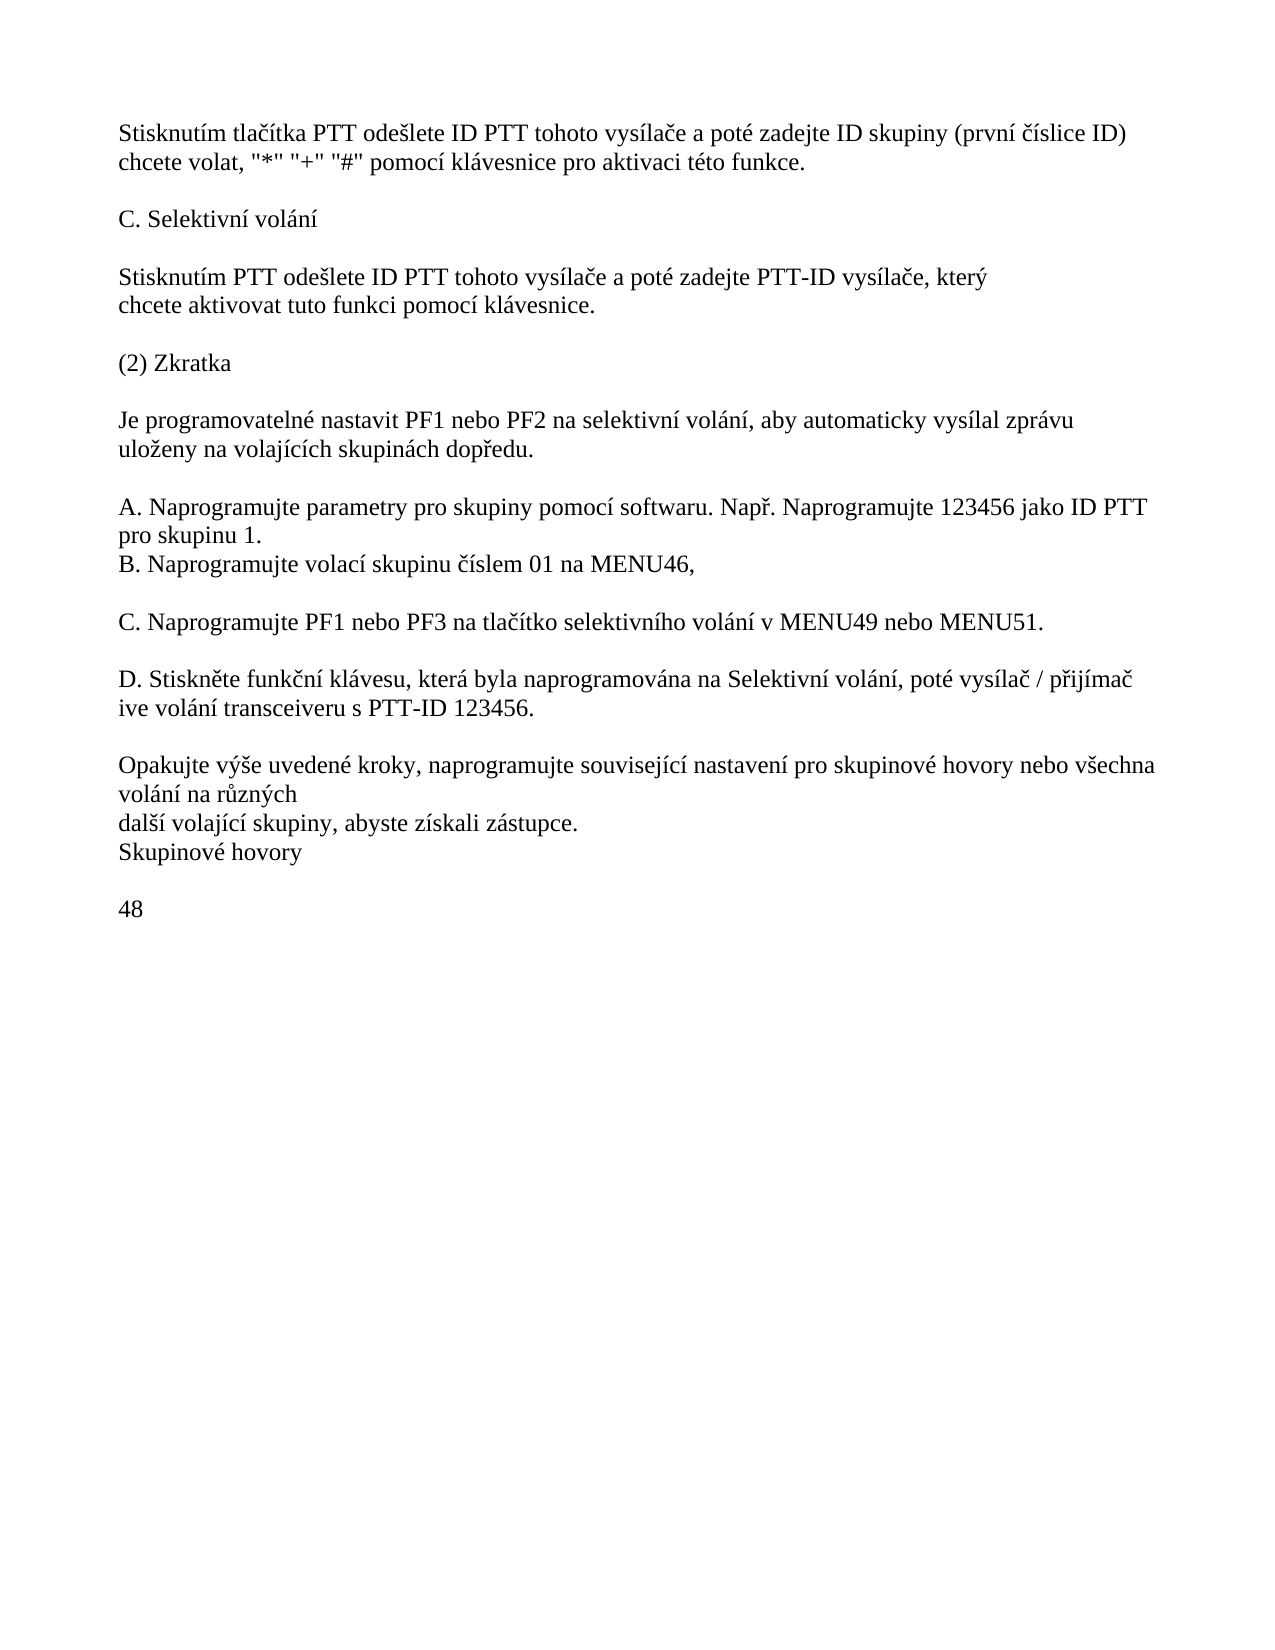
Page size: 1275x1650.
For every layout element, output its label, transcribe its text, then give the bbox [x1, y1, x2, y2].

text C. Selektivní volání [118, 204, 1157, 233]
text chcete aktivovat tuto funkci pomocí klávesnice. [118, 291, 1157, 319]
text D. Stiskněte funkční klávesu, která byla naprogramována na Selektivní volání, poté vysílač / přijímač [118, 664, 1157, 693]
text Opakujte výše uvedené kroky, naprogramujte související nastavení pro skupinové hovory nebo všechna volání na různých [118, 751, 1157, 808]
text C. Naprogramujte PF1 nebo PF3 na tlačítko selektivního volání v MENU49 nebo MENU51. [118, 607, 1157, 636]
text ive volání transceiveru s PTT-ID 123456. [118, 693, 1157, 722]
text Skupinové hovory [118, 837, 1157, 866]
text Je programovatelné nastavit PF1 nebo PF2 na selektivní volání, aby automaticky vysílal zprávu [118, 406, 1157, 434]
text uloženy na volajících skupinách dopředu. [118, 434, 1157, 463]
text A. Naprogramujte parametry pro skupiny pomocí softwaru. Např. Naprogramujte 123456 jako ID PTT pro skupinu 1. [118, 492, 1157, 549]
text Stisknutím tlačítka PTT odešlete ID PTT tohoto vysílače a poté zadejte ID skupiny (první číslice ID) [118, 118, 1157, 147]
text další volající skupiny, abyste získali zástupce. [118, 808, 1157, 837]
text B. Naprogramujte volací skupinu číslem 01 na MENU46, [118, 549, 1157, 578]
text chcete volat, "*" "+" "#" pomocí klávesnice pro aktivaci této funkce. [118, 147, 1157, 176]
text 48 [118, 894, 1157, 923]
text Stisknutím PTT odešlete ID PTT tohoto vysílače a poté zadejte PTT-ID vysílače, který [118, 262, 1157, 291]
text (2) Zkratka [118, 348, 1157, 377]
